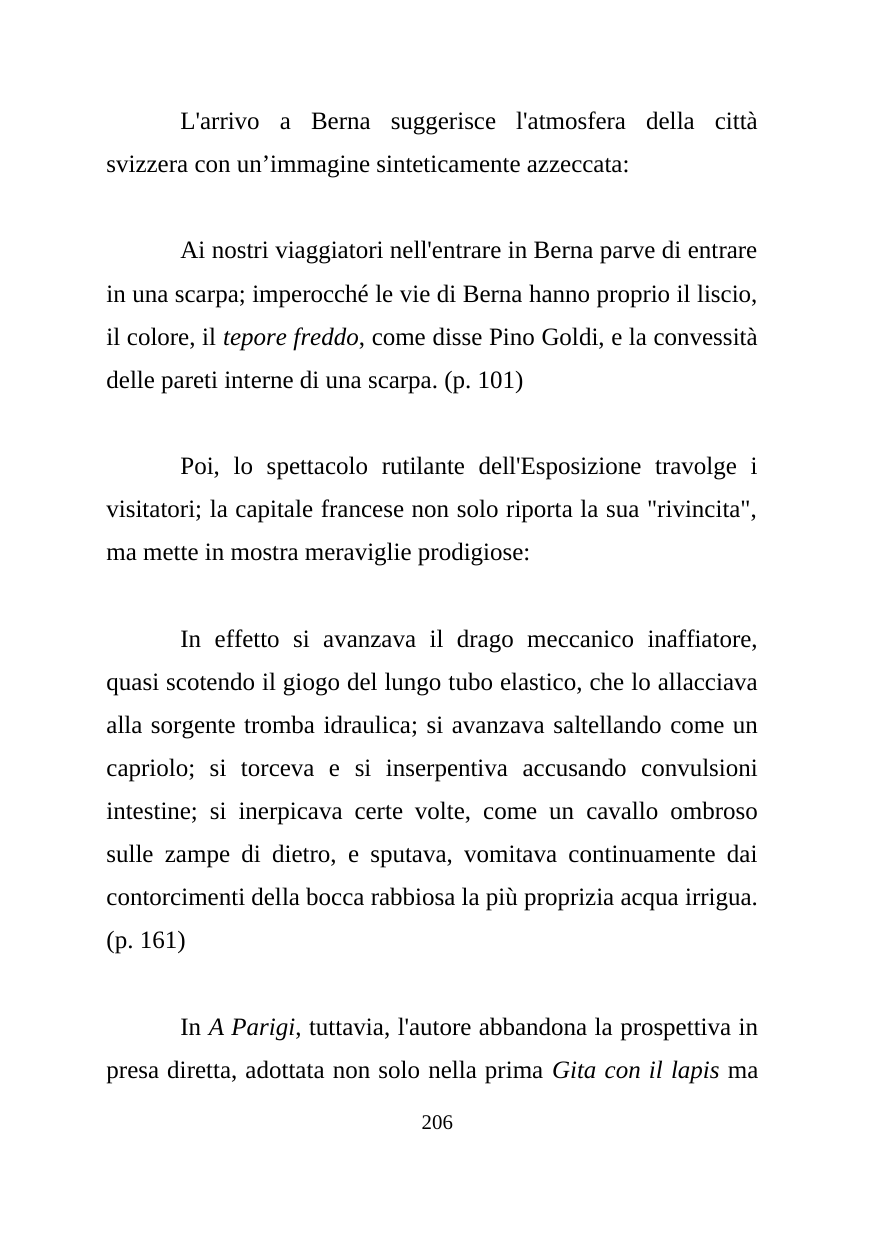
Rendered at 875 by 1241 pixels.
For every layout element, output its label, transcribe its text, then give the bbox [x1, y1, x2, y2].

text L'arrivo a Berna suggerisce l'atmosfera della città svizzera con un’immagine sinteticamente azzeccata: [106, 106, 758, 178]
text Poi, lo spettacolo rutilante dell'Esposizione travolge i visitatori; la capitale francese non solo riporta la sua "rivincita", ma mette in mostra meraviglie prodigiose: [106, 451, 758, 566]
text In effetto si avanzava il drago meccanico inaffiatore, quasi scotendo il giogo del lungo tubo elastico, che lo allacciava alla sorgente tromba idraulica; si avanzava saltellando come un capriolo; si torceva e si inserpentiva accusando convulsioni intestine; si inerpicava certe volte, come un cavallo ombroso sulle zampe di dietro, e sputava, vomitava continuamente dai contorcimenti della bocca rabbiosa la più proprizia acqua irrigua. (p. 161) [106, 624, 758, 954]
text Ai nostri viaggiatori nell'entrare in Berna parve di entrare in una scarpa; imperocché le vie di Berna hanno proprio il liscio, il colore, il tepore freddo, come disse Pino Goldi, e la convessità delle pareti interne di una scarpa. (p. 101) [106, 236, 758, 394]
text In A Parigi, tuttavia, l'autore abbandona la prospettiva in presa diretta, adottata non solo nella prima Gita con il lapis ma [106, 1012, 758, 1084]
